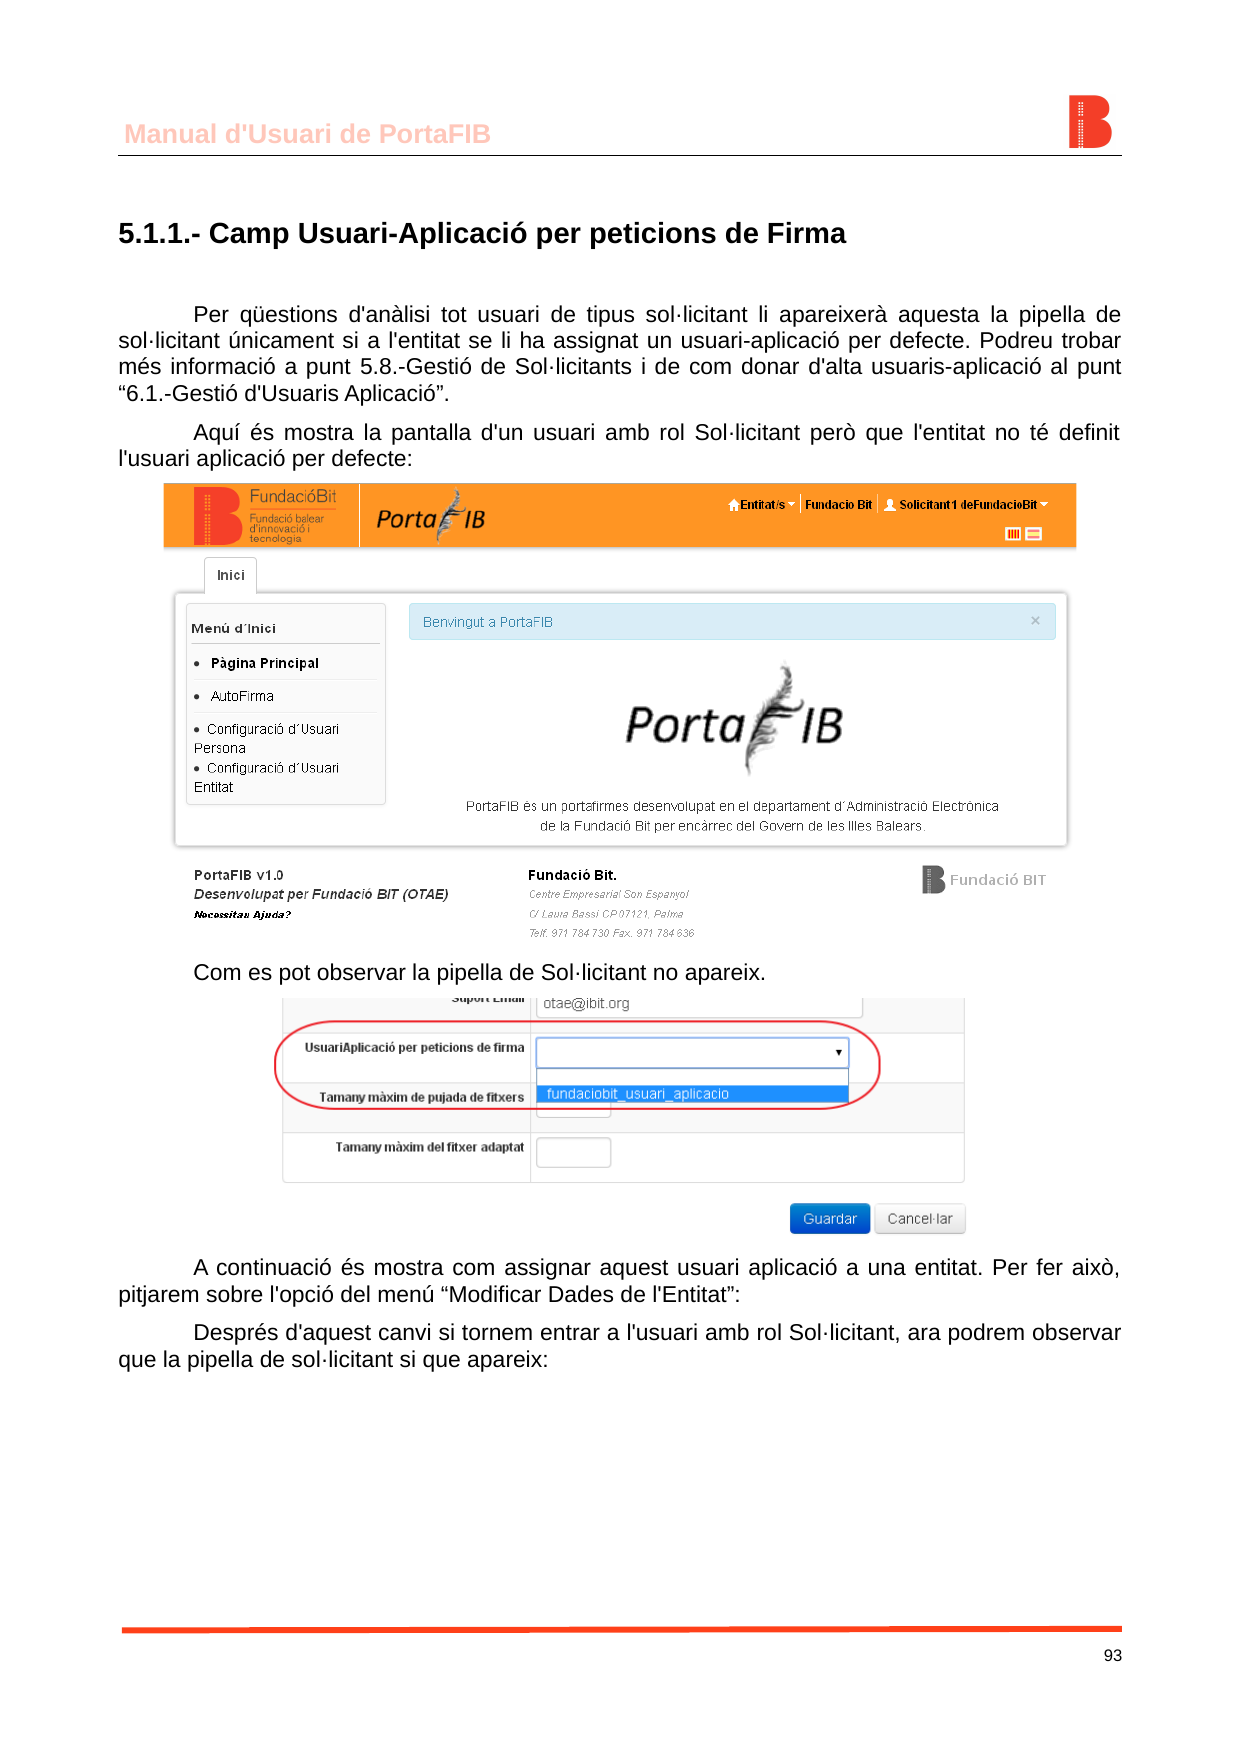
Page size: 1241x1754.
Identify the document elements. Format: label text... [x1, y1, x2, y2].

text A continuació és mostra com assignar aquest usuari aplicació a una entitat. Per fer això, pitjarem sobre l'opció del menú “Modificar Dades de l'Entitat”: [118, 1254, 1122, 1307]
text Després d'aquest canvi si tornem entrar a l'usuari amb rol Sol·licitant, ara podrem observar que la pipella de sol·licitant si que apareix: [118, 1319, 1122, 1372]
picture [265, 998, 975, 1242]
text Per qüestions d'anàlisi tot usuari de tipus sol·licitant li apareixerà aquesta la pipella de sol·licitant únicament si a l'entitat se li ha assignat un usuari-aplicació per defecte. Podreu trobar més informació a punt 5.8Gestió de Sol·licitants i de com donar d'alta usuaris-aplicació al punt “6.1Gestió d'Usuaris Aplicació”. [118, 301, 1122, 406]
text Com es pot observar la pipella de Sol·licitant no apareix. [118, 959, 1122, 986]
text Aquí és mostra la pantalla d'un usuari amb rol Sol·licitant però que l'entitat no té definit l'usuari aplicació per defecte: [118, 418, 1122, 471]
subtitle Camp Usuari-Aplicació per peticions de Firma [118, 216, 1122, 249]
picture [1063, 94, 1117, 150]
picture [163, 483, 1077, 947]
